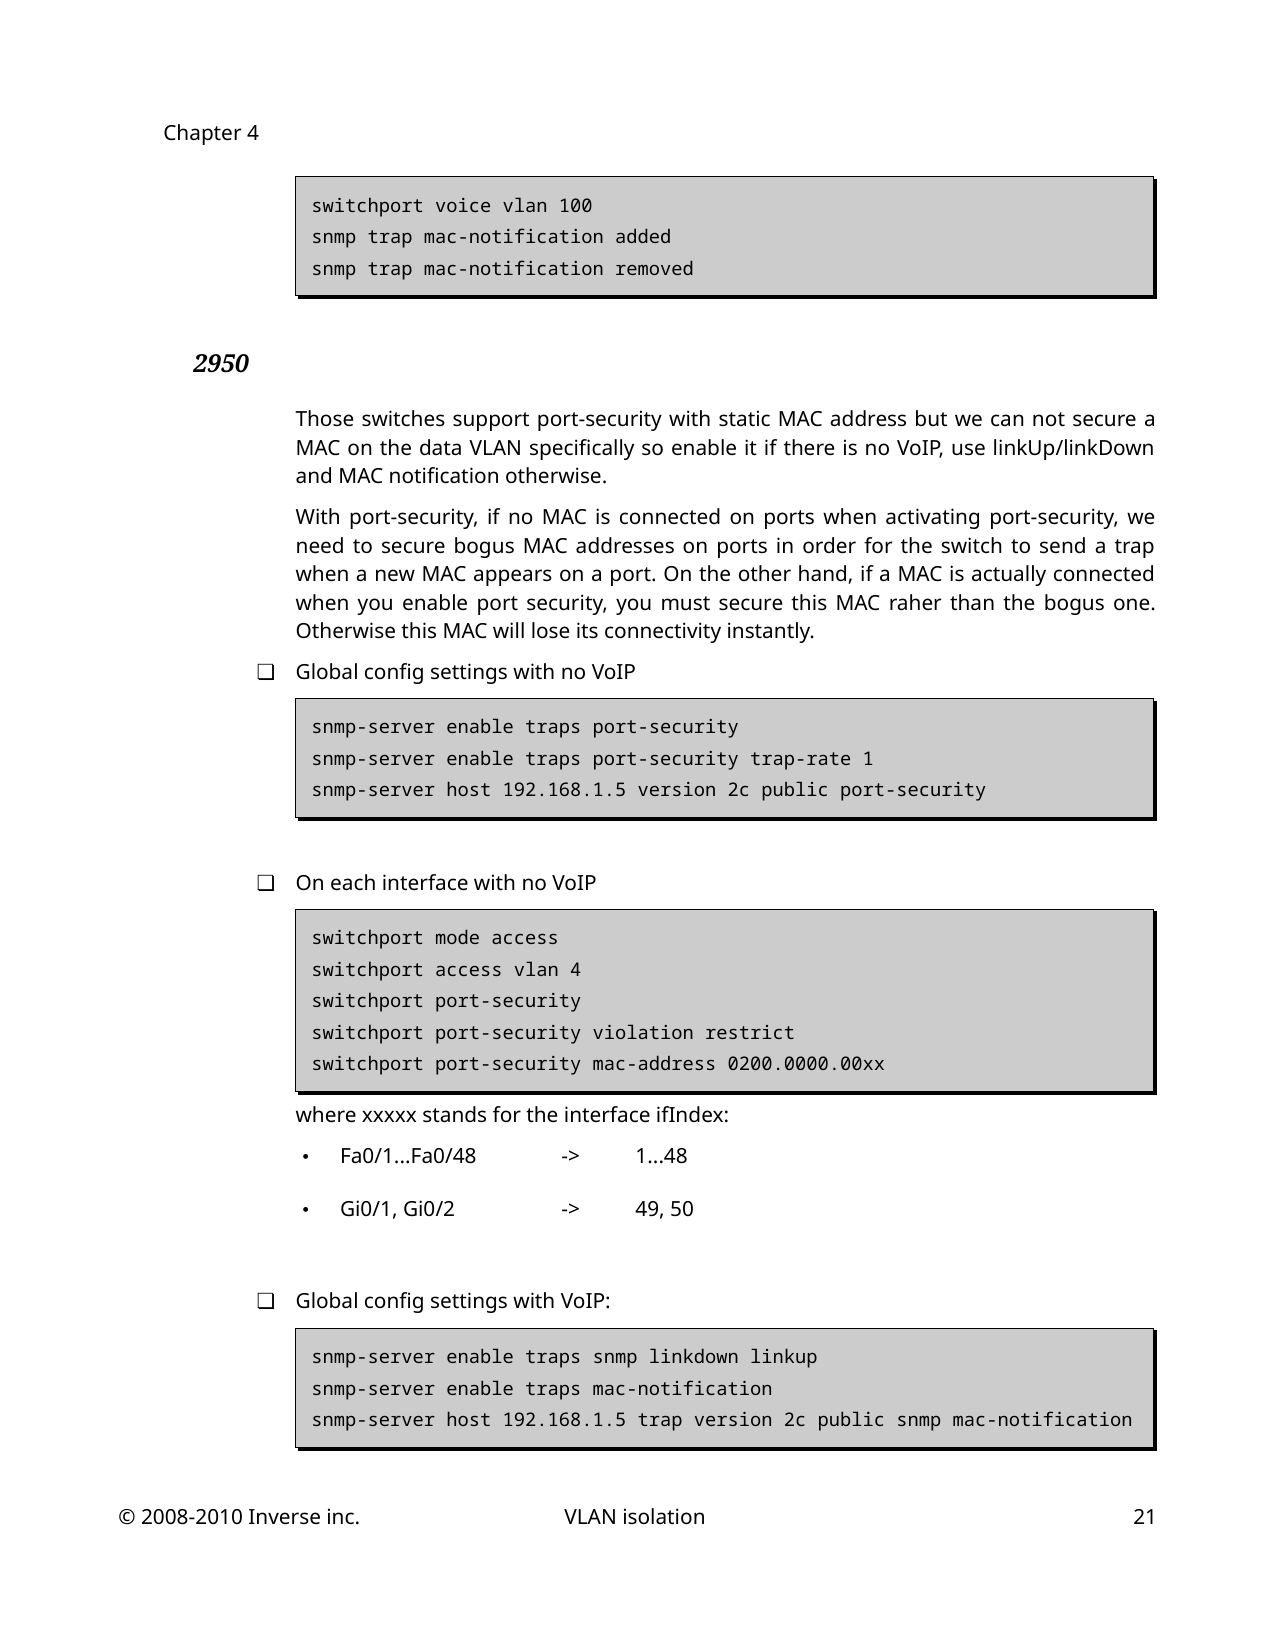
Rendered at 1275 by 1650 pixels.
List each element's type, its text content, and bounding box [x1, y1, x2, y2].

text switchport voice vlan 100 [296, 177, 1153, 207]
list Gi0/1, Gi0/2 -> 49, 50 [302, 1194, 1157, 1222]
text where xxxxx stands for the interface ifIndex: [295, 1101, 1157, 1129]
list ❏ Global config settings with no VoIP [256, 657, 1157, 685]
list ❏ Global config settings with VoIP: [256, 1287, 1157, 1315]
list ❏ On each interface with no VoIP [256, 868, 1157, 896]
text switchport port-security [296, 972, 1153, 1003]
text snmp-server host 192.168.1.5 trap version 2c public snmp mac-notification [296, 1391, 1153, 1447]
text switchport port-security mac-address 0200.0000.00xx [296, 1034, 1153, 1091]
text snmp trap mac-notification removed [296, 239, 1153, 295]
text snmp-server enable traps mac-notification [296, 1359, 1153, 1391]
text snmp-server enable traps port-security [296, 699, 1153, 729]
text snmp trap mac-notification added [296, 207, 1153, 239]
text With port-security, if no MAC is connected on ports when activating port-security, we need to secure bogus MAC addresses on ports in order for the switch to send a trap when a new MAC appears on a port. On the other hand, if a MAC is actually connected when you enable port security, you must secure this MAC raher than the bogus one. Otherwise this MAC will lose its connectivity instantly. [295, 502, 1157, 644]
list Fa0/1...Fa0/48 -> 1...48 [302, 1142, 1157, 1170]
text snmp-server enable traps port-security trap-rate 1 [296, 729, 1153, 761]
text switchport port-security violation restrict [296, 1003, 1153, 1034]
text snmp-server enable traps snmp linkdown linkup [296, 1329, 1153, 1359]
subtitle 2950 [156, 346, 1157, 380]
text switchport access vlan 4 [296, 940, 1153, 972]
text snmp-server host 192.168.1.5 version 2c public port-security [296, 761, 1153, 817]
text switchport mode access [296, 910, 1153, 940]
text Those switches support port-security with static MAC address but we can not secure a MAC on the data VLAN specifically so enable it if there is no VoIP, use linkUp/linkDown and MAC notification otherwise. [295, 404, 1157, 490]
